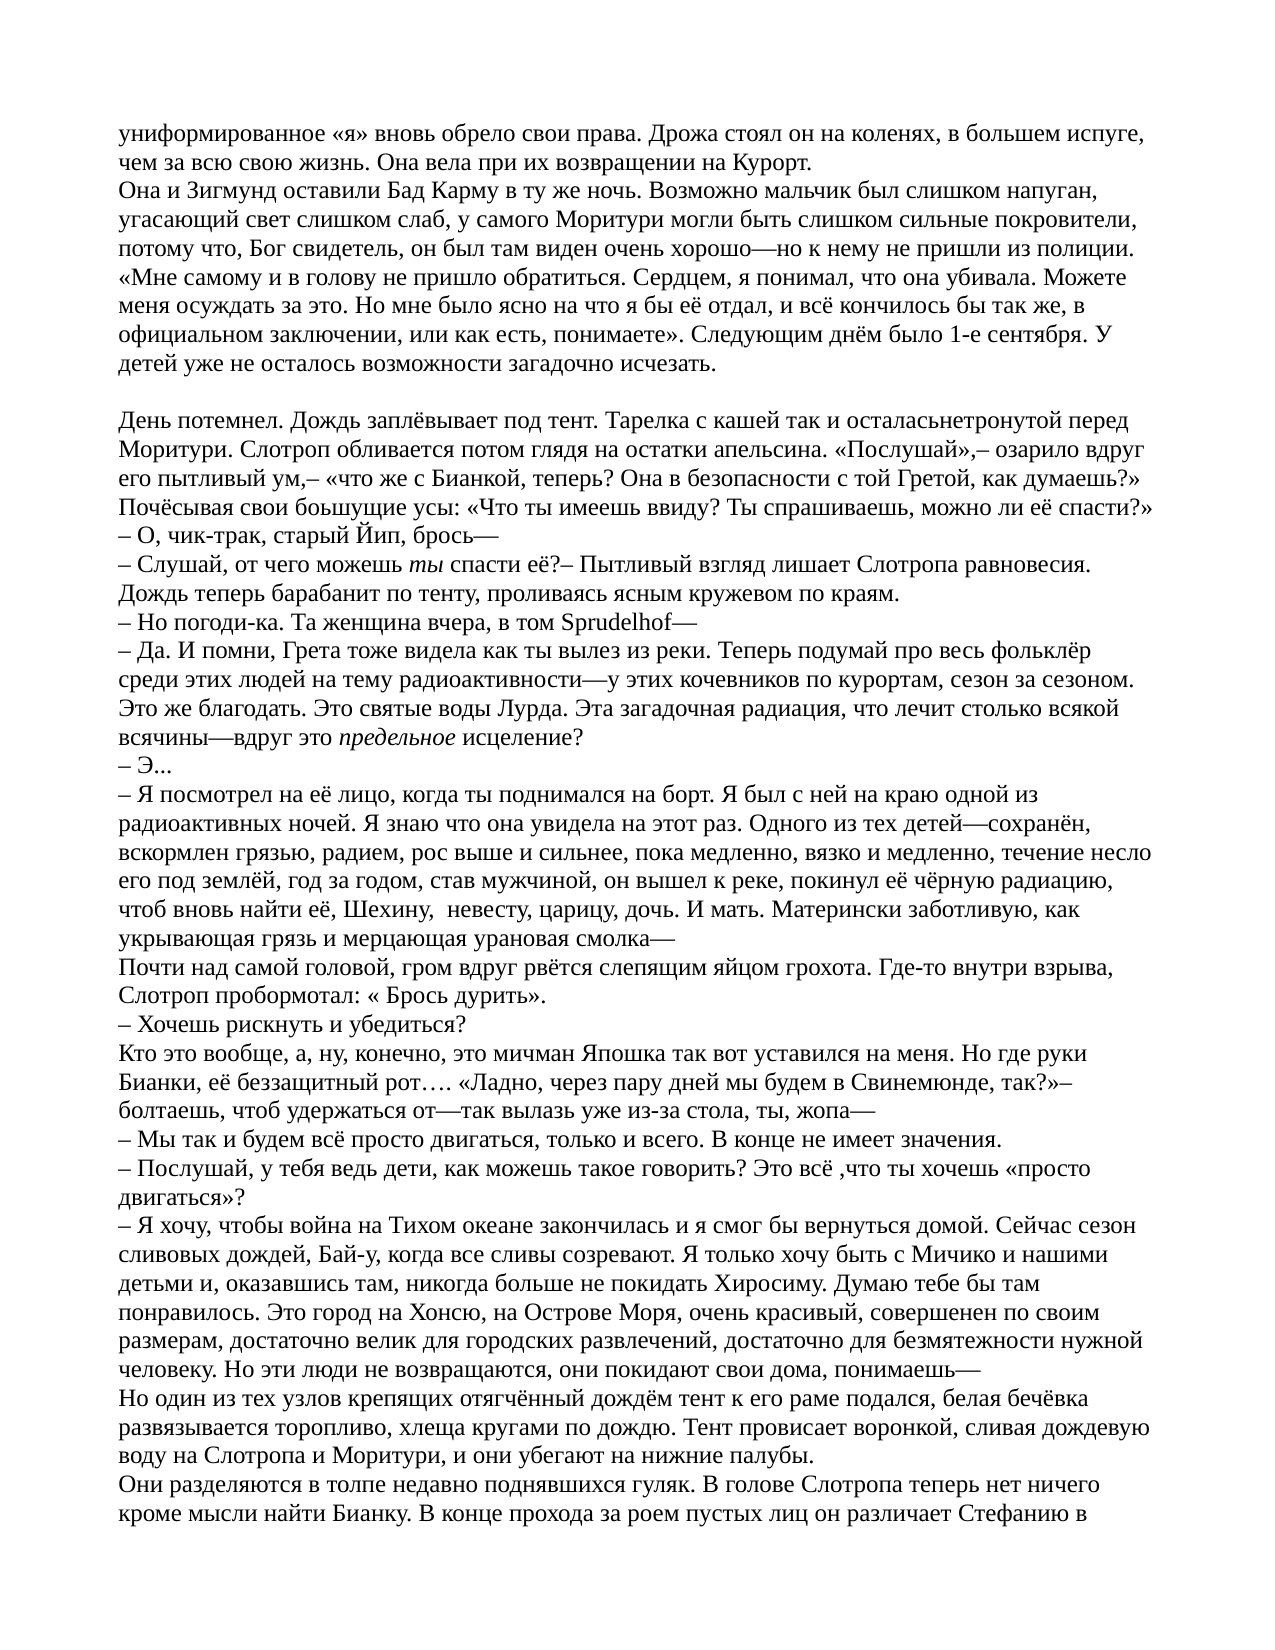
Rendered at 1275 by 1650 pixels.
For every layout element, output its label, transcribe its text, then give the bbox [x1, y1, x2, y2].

text Но один из тех узлов крепящих отягчённый дождём тент к его раме подался, белая бечёвка развязывается торопливо, хлеща кругами по дождю. Тент провисает воронкой, сливая дождевую воду на Слотропа и Моритури, и они убегают на нижние палубы. [118, 1383, 1157, 1469]
text – Да. И помни, Грета тоже видела как ты вылез из реки. Теперь подумай про весь фольклёр среди этих людей на тему радиоактивности—у этих кочевников по курортам, сезон за сезоном. Это же благодать. Это святые воды Лурда. Эта загадочная радиация, что лечит столько всякой всячины—вдруг это предельное исцеление? [118, 636, 1157, 751]
text – Я посмотрел на её лицо, когда ты поднимался на борт. Я был с ней на краю одной из радиоактивных ночей. Я знаю что она увидела на этот раз. Одного из тех детей—сохранён, вскормлен грязью, радием, рос выше и сильнее, пока медленно, вязко и медленно, течение несло его под землёй, год за годом, став мужчиной, он вышел к реке, покинул её чёрную радиацию, чтоб вновь найти её, Шехину, невесту, царицу, дочь. И мать. Матерински заботливую, как укрывающая грязь и мерцающая урановая смолка— [118, 779, 1157, 952]
text Почти над самой головой, гром вдруг рвётся слепящим яйцом грохота. Где-то внутри взрыва, Слотроп пробормотал: « Брось дурить». [118, 952, 1157, 1009]
text – О, чик-трак, старый Йип, брось— [118, 521, 1157, 549]
text – Хочешь рискнуть и убедиться? [118, 1009, 1157, 1038]
text – Э... [118, 751, 1157, 779]
text униформированное «я» вновь обрело свои права. Дрожа стоял он на коленях, в большем испуге, чем за всю свою жизнь. Она вела при их возвращении на Курорт. [118, 118, 1157, 176]
text Почёсывая свои боьшущие усы: «Что ты имеешь ввиду? Ты спрашиваешь, можно ли её спасти?» [118, 492, 1157, 521]
text Кто это вообще, а, ну, конечно, это мичман Япошка так вот уставился на меня. Но где руки Бианки, её беззащитный рот…. «Ладно, через пару дней мы будем в Свинемюнде, так?»– болтаешь, чтоб удержаться от—так вылазь уже из-за стола, ты, жопа— [118, 1038, 1157, 1124]
text Она и Зигмунд оставили Бад Карму в ту же ночь. Возможно мальчик был слишком напуган, угасающий свет слишком слаб, у самого Моритури могли быть слишком сильные покровители, потому что, Бог свидетель, он был там виден очень хорошо—но к нему не пришли из полиции. «Мне самому и в голову не пришло обратиться. Сердцем, я понимал, что она убивала. Можете меня осуждать за это. Но мне было ясно на что я бы её отдал, и всё кончилось бы так же, в официальном заключении, или как есть, понимаете». Следующим днём было 1-е сентября. У детей уже не осталось возможности загадочно исчезать. [118, 176, 1157, 377]
text – Я хочу, чтобы война на Тихом океане закончилась и я смог бы вернуться домой. Сейчас сезон сливовых дождей, Бай-у, когда все сливы созревают. Я только хочу быть с Мичико и нашими детьми и, оказавшись там, никогда больше не покидать Хиросиму. Думаю тебе бы там понравилось. Это город на Хонсю, на Острове Моря, очень красивый, совершенен по своим размерам, достаточно велик для городских развлечений, достаточно для безмятежности нужной человеку. Но эти люди не возвращаются, они покидают свои дома, понимаешь— [118, 1211, 1157, 1383]
text День потемнел. Дождь заплёвывает под тент. Тарелка с кашей так и осталасьнетронутой перед Моритури. Слотроп обливается потом глядя на остатки апельсина. «Послушай»,– озарило вдруг его пытливый ум,– «что же с Бианкой, теперь? Она в безопасности с той Гретой, как думаешь?» [118, 406, 1157, 492]
text – Послушай, у тебя ведь дети, как можешь такое говорить? Это всё ,что ты хочешь «просто двигаться»? [118, 1153, 1157, 1211]
text – Мы так и будем всё просто двигаться, только и всего. В конце не имеет значения. [118, 1124, 1157, 1153]
text – Но погоди-ка. Та женщина вчера, в том Sprudelhof— [118, 607, 1157, 636]
text Они разделяются в толпе недавно поднявшихся гуляк. В голове Слотропа теперь нет ничего кроме мысли найти Бианку. В конце прохода за роем пустых лиц он различает Стефанию в [118, 1469, 1157, 1527]
text – Слушай, от чего можешь ты спасти её?– Пытливый взгляд лишает Слотропа равновесия. Дождь теперь барабанит по тенту, проливаясь ясным кружевом по краям. [118, 549, 1157, 607]
